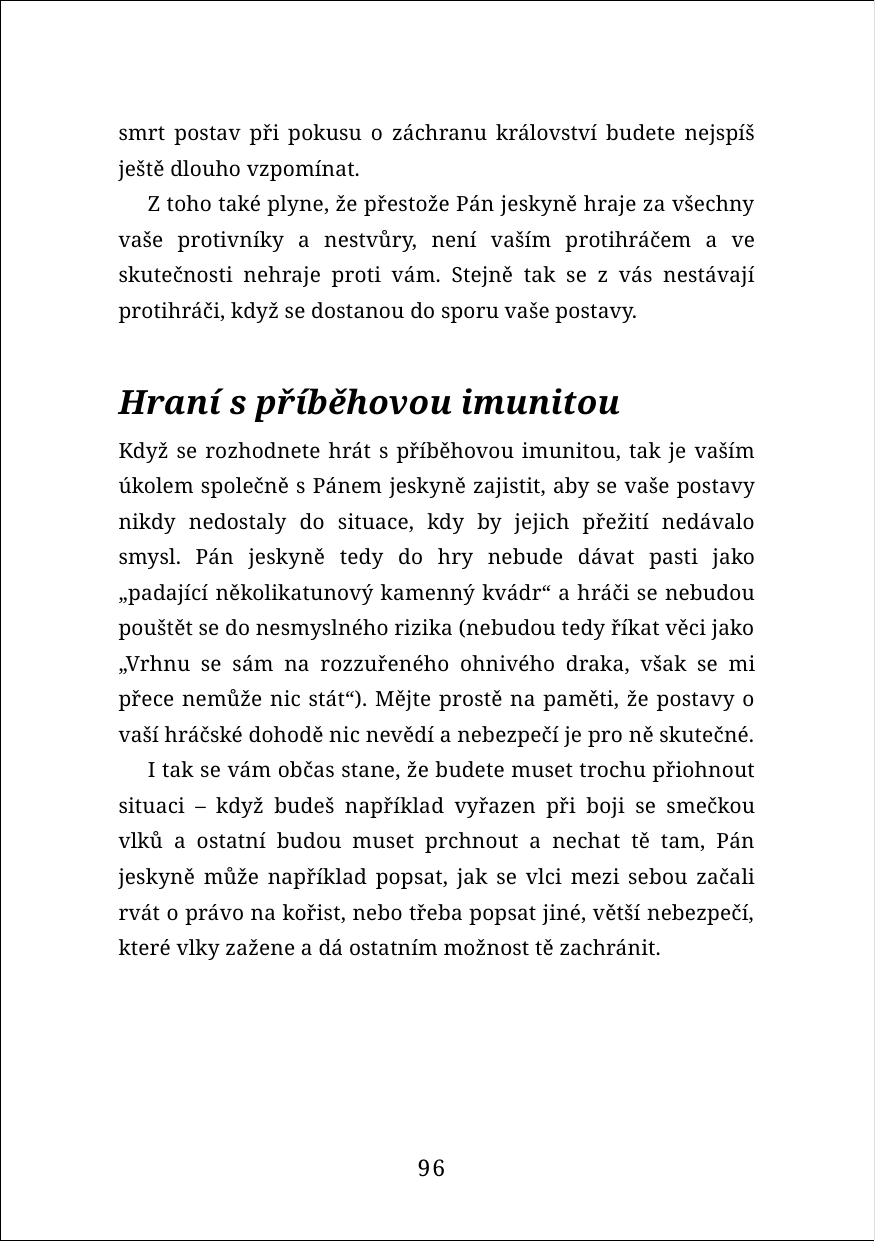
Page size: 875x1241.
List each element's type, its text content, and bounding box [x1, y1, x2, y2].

text Když se rozhodnete hrát s příběhovou imunitou, tak je vaším úkolem společně s Pánem jeskyně zajistit, aby se vaše postavy nikdy nedostaly do situace, kdy by jejich přežití nedávalo smysl. Pán jeskyně tedy do hry nebude dávat pasti jako „padající několikatunový kamenný kvádr“ a hráči se nebudou pouštět se do nesmyslného rizika (nebudou tedy říkat věci jako „Vrhnu se sám na rozzuřeného ohnivého draka, však se mi přece nemůže nic stát“). Mějte prostě na paměti, že postavy o vaší hráčské dohodě nic nevědí a nebezpečí je pro ně skutečné. I tak se vám občas stane, že budete muset trochu přiohnout situaci – když budeš například vyřazen při boji se smečkou vlků a ostatní budou muset prchnout a nechat tě tam, Pán jeskyně může například popsat, jak se vlci mezi sebou začali rvát o právo na kořist, nebo třeba popsat jiné, větší nebezpečí, které vlky zažene a dá ostatním možnost tě zachránit. [118, 436, 756, 962]
subtitle Hraní s příběhovou imunitou [118, 379, 756, 424]
text smrt postav při pokusu o záchranu království budete nejspíš ještě dlouho vzpomínat. Z toho také plyne, že přestože Pán jeskyně hraje za všechny vaše protivníky a nestvůry, není vaším protihráčem a ve skutečnosti nehraje proti vám. Stejně tak se z vás nestávají protihráči, když se dostanou do sporu vaše postavy. [118, 118, 756, 324]
